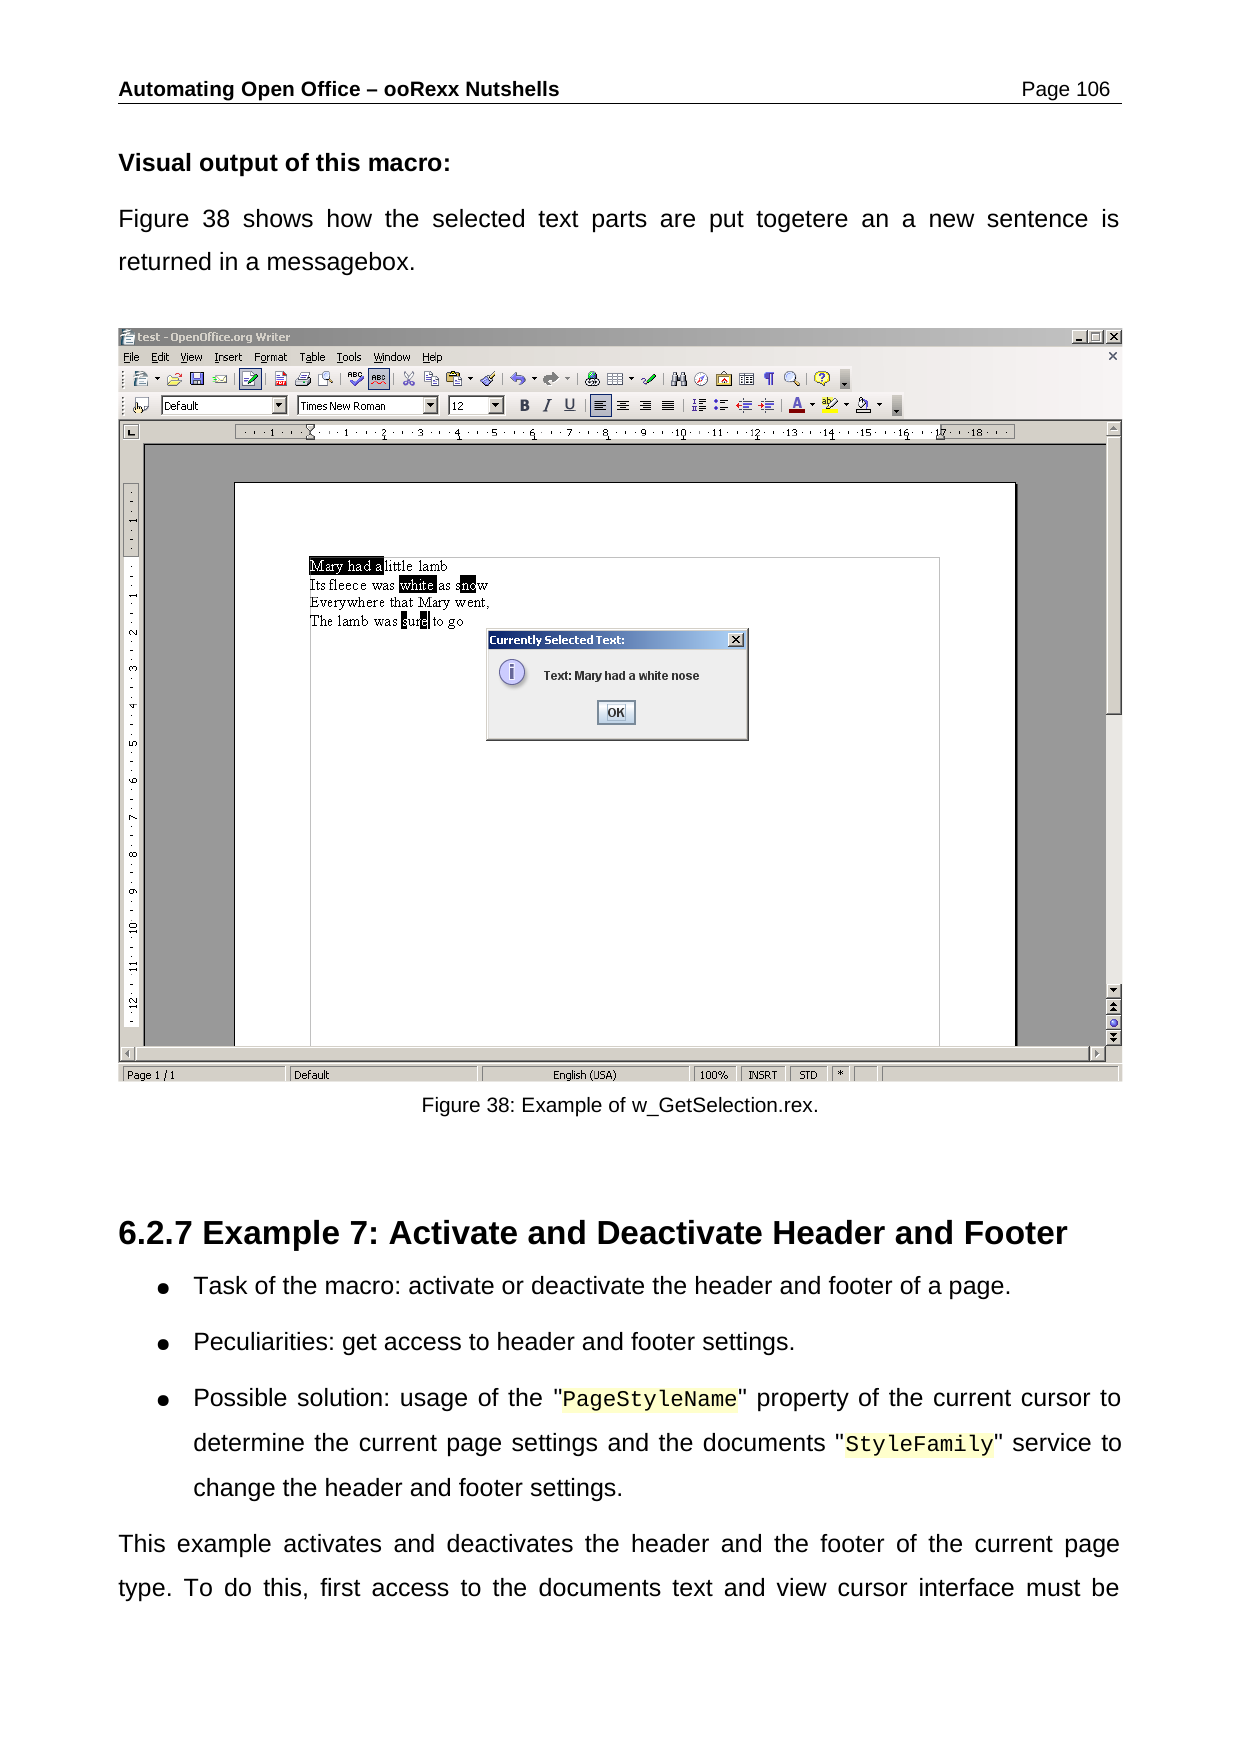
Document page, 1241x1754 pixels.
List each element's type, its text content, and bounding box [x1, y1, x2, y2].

text Figure 38 shows how the selected text parts are put togetere an a new sentence is returned in a messagebox. [118, 204, 1122, 276]
text Visual output of this macro: [118, 148, 1122, 177]
list Peculiarities: get access to header and footer settings. [156, 1327, 1122, 1356]
text This example activates and deactivates the header and the footer of the current page type. To do this, first access to the documents text and view cursor interface must be [118, 1529, 1122, 1601]
picture [118, 328, 1123, 1082]
list Task of the macro: activate or deactivate the header and footer of a page. [156, 1271, 1122, 1300]
text Figure 38: Example of w_GetSelection.rex. [118, 1082, 1122, 1117]
subtitle Example 7: Activate and Deactivate Header and Footer [118, 1213, 1122, 1251]
list Possible solution: usage of the "PageStyleName" property of the current cursor to determine the current page settings and the documents "StyleFamily" service to change the header and footer settings. [156, 1383, 1122, 1502]
